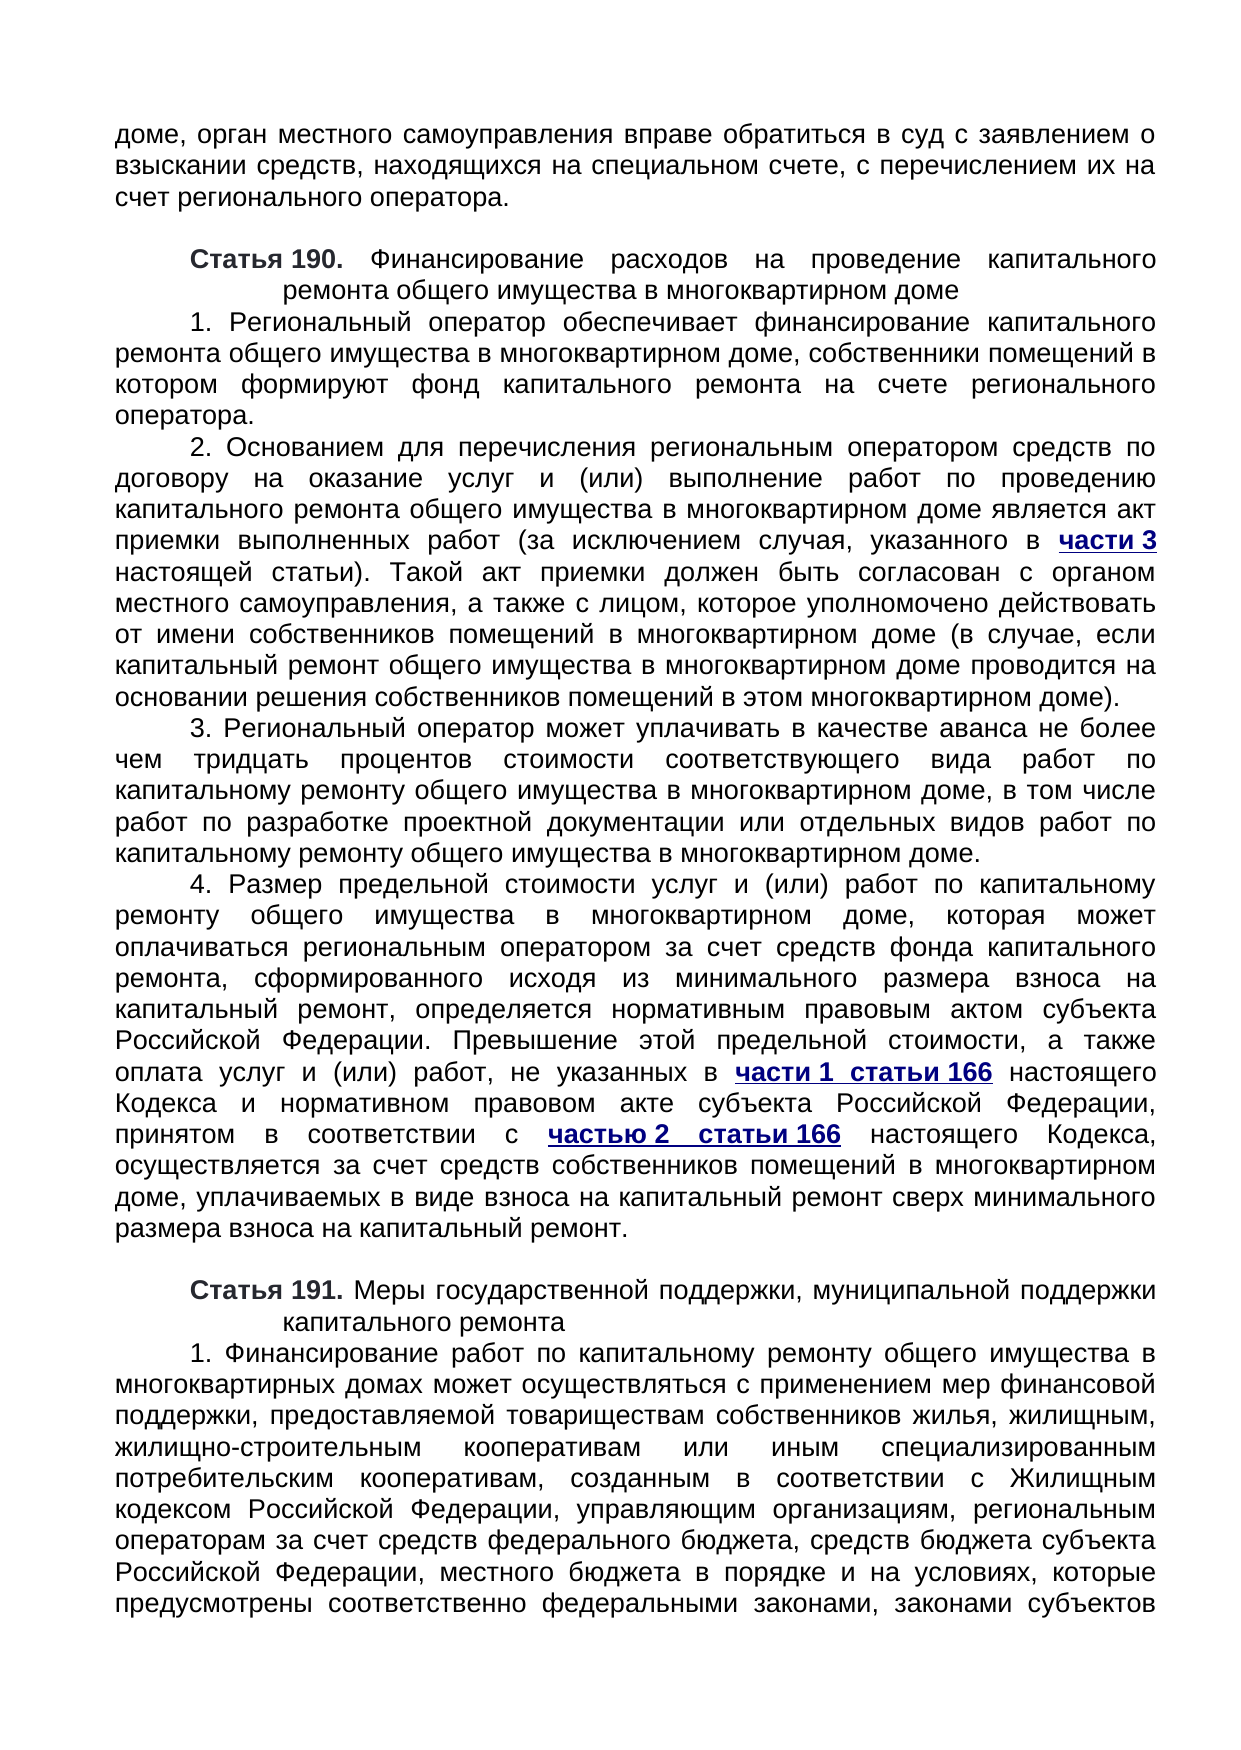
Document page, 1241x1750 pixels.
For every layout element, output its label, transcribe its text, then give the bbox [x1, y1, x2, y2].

text 3. Региональный оператор может уплачивать в качестве аванса не более чем тридцать процентов стоимости соответствующего вида работ по капитальному ремонту общего имущества в многоквартирном доме, в том числе работ по разработке проектной документации или отдельных видов работ по капитальному ремонту общего имущества в многоквартирном доме. [114, 712, 1157, 868]
text 1. Региональный оператор обеспечивает финансирование капитального ремонта общего имущества в многоквартирном доме, собственники помещений в котором формируют фонд капитального ремонта на счете регионального оператора. [114, 306, 1157, 431]
text 4. Размер предельной стоимости услуг и (или) работ по капитальному ремонту общего имущества в многоквартирном доме, которая может оплачиваться региональным оператором за счет средств фонда капитального ремонта, сформированного исходя из минимального размера взноса на капитальный ремонт, определяется нормативным правовым актом субъекта Российской Федерации. Превышение этой предельной стоимости, а также оплата услуг и (или) работ, не указанных в части 1 статьи 166 настоящего Кодекса и нормативном правовом акте субъекта Российской Федерации, принятом в соответствии с частью 2 статьи 166 настоящего Кодекса, осуществляется за счет средств собственников помещений в многоквартирном доме, уплачиваемых в виде взноса на капитальный ремонт сверх минимального размера взноса на капитальный ремонт. [114, 868, 1157, 1243]
text 1. Финансирование работ по капитальному ремонту общего имущества в многоквартирных домах может осуществляться с применением мер финансовой поддержки, предоставляемой товариществам собственников жилья, жилищным, жилищно-строительным кооперативам или иным специализированным потребительским кооперативам, созданным в соответствии с Жилищным кодексом Российской Федерации, управляющим организациям, региональным операторам за счет средств федерального бюджета, средств бюджета субъекта Российской Федерации, местного бюджета в порядке и на условиях, которые предусмотрены соответственно федеральными законами, законами субъектов [114, 1337, 1157, 1618]
text 2. Основанием для перечисления региональным оператором средств по договору на оказание услуг и (или) выполнение работ по проведению капитального ремонта общего имущества в многоквартирном доме является акт приемки выполненных работ (за исключением случая, указанного в части 3 настоящей статьи). Такой акт приемки должен быть согласован с органом местного самоуправления, а также с лицом, которое уполномочено действовать от имени собственников помещений в многоквартирном доме (в случае, если капитальный ремонт общего имущества в многоквартирном доме проводится на основании решения собственников помещений в этом многоквартирном доме). [114, 431, 1157, 712]
text доме, орган местного самоуправления вправе обратиться в суд с заявлением о взыскании средств, находящихся на специальном счете, с перечислением их на счет регионального оператора. [114, 118, 1157, 212]
text Статья 190. Финансирование расходов на проведение капитального ремонта общего имущества в многоквартирном доме [189, 243, 1157, 306]
text Статья 191. Меры государственной поддержки, муниципальной поддержки капитального ремонта [189, 1274, 1157, 1337]
